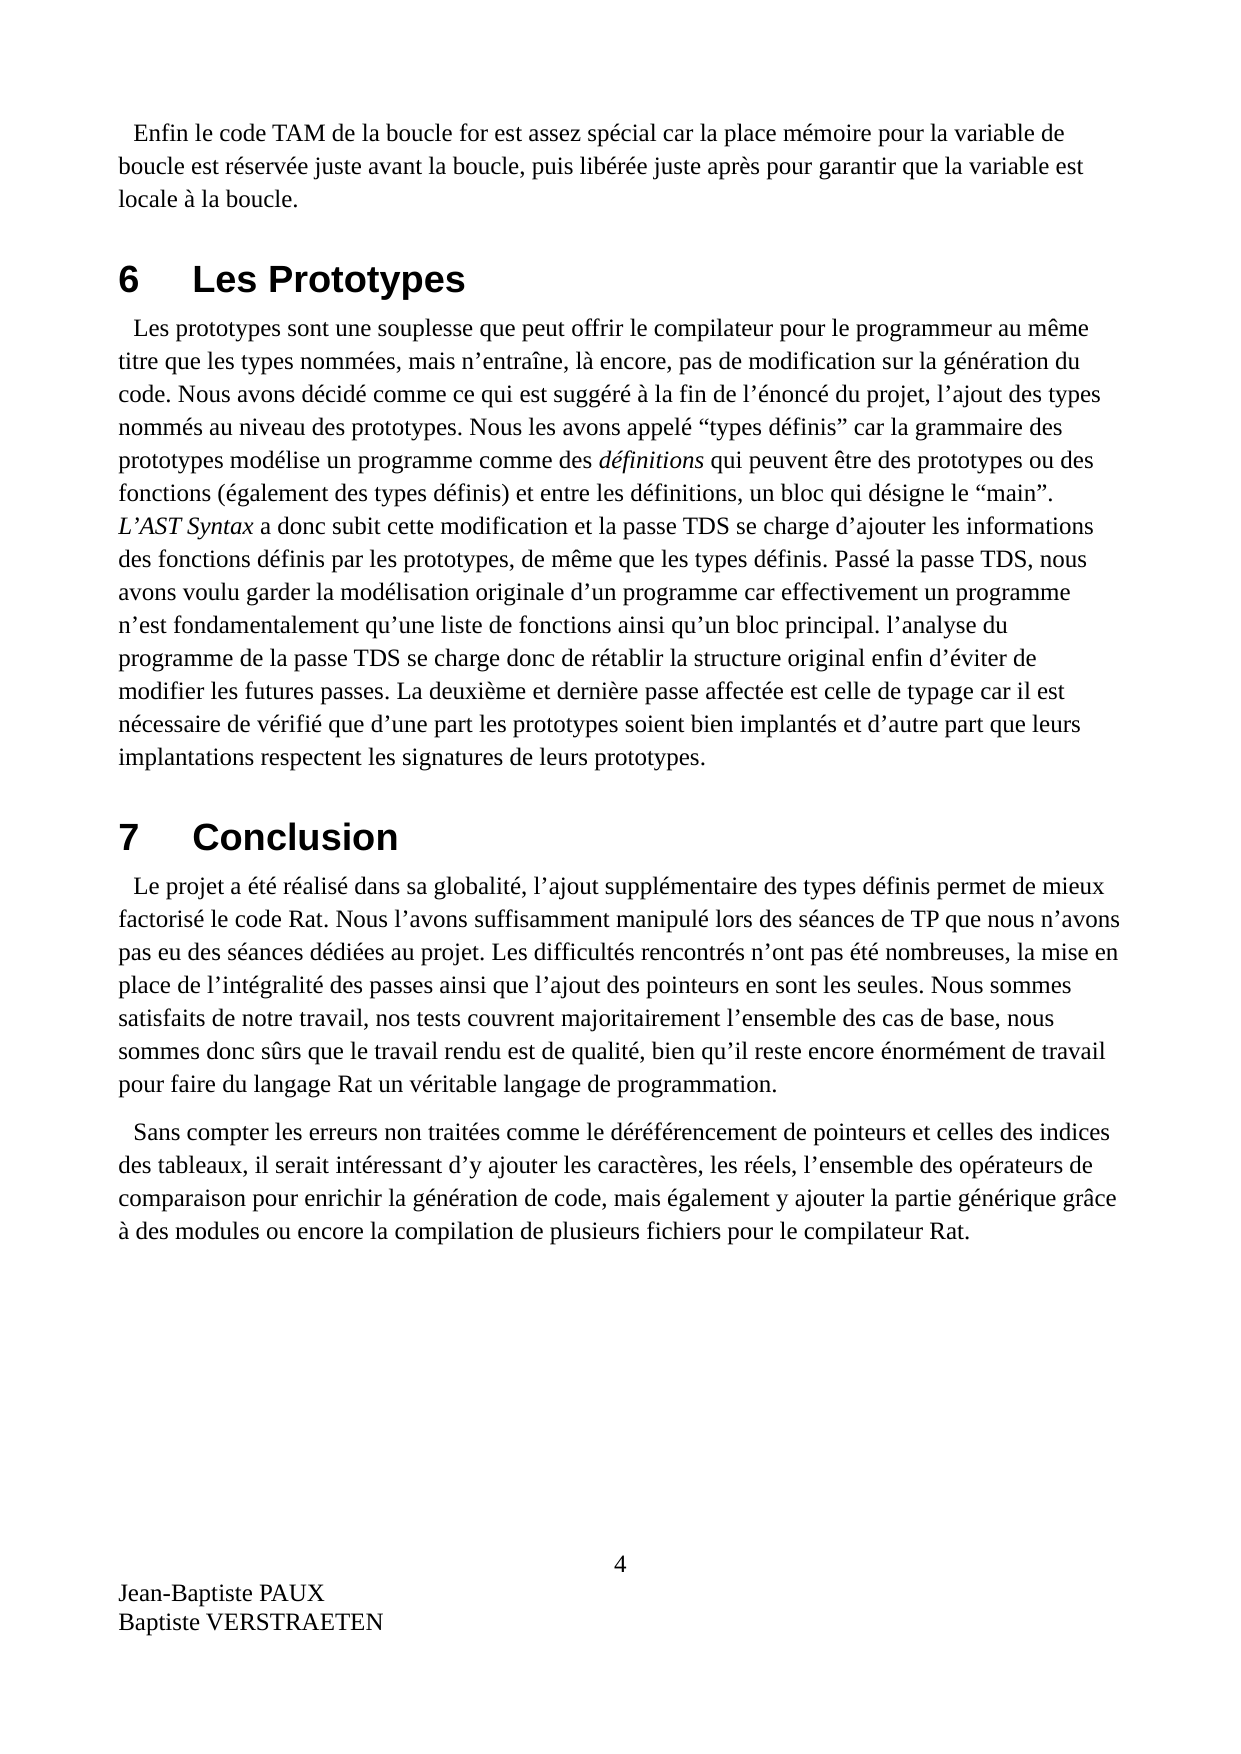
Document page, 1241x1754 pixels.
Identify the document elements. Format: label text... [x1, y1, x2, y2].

subtitle Les Prototypes [118, 257, 1122, 300]
text Le projet a été réalisé dans sa globalité, l’ajout supplémentaire des types définis permet de mieux factorisé le code Rat. Nous l’avons suffisamment manipulé lors des séances de TP que nous n’avons pas eu des séances dédiées au projet. Les difficultés rencontrés n’ont pas été nombreuses, la mise en place de l’intégralité des passes ainsi que l’ajout des pointeurs en sont les seules. Nous sommes satisfaits de notre travail, nos tests couvrent majoritairement l’ensemble des cas de base, nous sommes donc sûrs que le travail rendu est de qualité, bien qu’il reste encore énormément de travail pour faire du langage Rat un véritable langage de programmation. [118, 871, 1122, 1098]
text Enfin le code TAM de la boucle for est assez spécial car la place mémoire pour la variable de boucle est réservée juste avant la boucle, puis libérée juste après pour garantir que la variable est locale à la boucle. [118, 118, 1122, 213]
text Les prototypes sont une souplesse que peut offrir le compilateur pour le programmeur au même titre que les types nommées, mais n’entraîne, là encore, pas de modification sur la génération du code. Nous avons décidé comme ce qui est suggéré à la fin de l’énoncé du projet, l’ajout des types nommés au niveau des prototypes. Nous les avons appelé “types définis” car la grammaire des prototypes modélise un programme comme des définitions qui peuvent être des prototypes ou des fonctions (également des types définis) et entre les définitions, un bloc qui désigne le “main”. L’AST Syntax a donc subit cette modification et la passe TDS se charge d’ajouter les informations des fonctions définis par les prototypes, de même que les types définis. Passé la passe TDS, nous avons voulu garder la modélisation originale d’un programme car effectivement un programme n’est fondamentalement qu’une liste de fonctions ainsi qu’un bloc principal. l’analyse du programme de la passe TDS se charge donc de rétablir la structure original enfin d’éviter de modifier les futures passes. La deuxième et dernière passe affectée est celle de typage car il est nécessaire de vérifié que d’une part les prototypes soient bien implantés et d’autre part que leurs implantations respectent les signatures de leurs prototypes. [118, 313, 1122, 771]
text Sans compter les erreurs non traitées comme le déréférencement de pointeurs et celles des indices des tableaux, il serait intéressant d’y ajouter les caractères, les réels, l’ensemble des opérateurs de comparaison pour enrichir la génération de code, mais également y ajouter la partie générique grâce à des modules ou encore la compilation de plusieurs fichiers pour le compilateur Rat. [118, 1117, 1122, 1244]
subtitle Conclusion [118, 815, 1122, 858]
